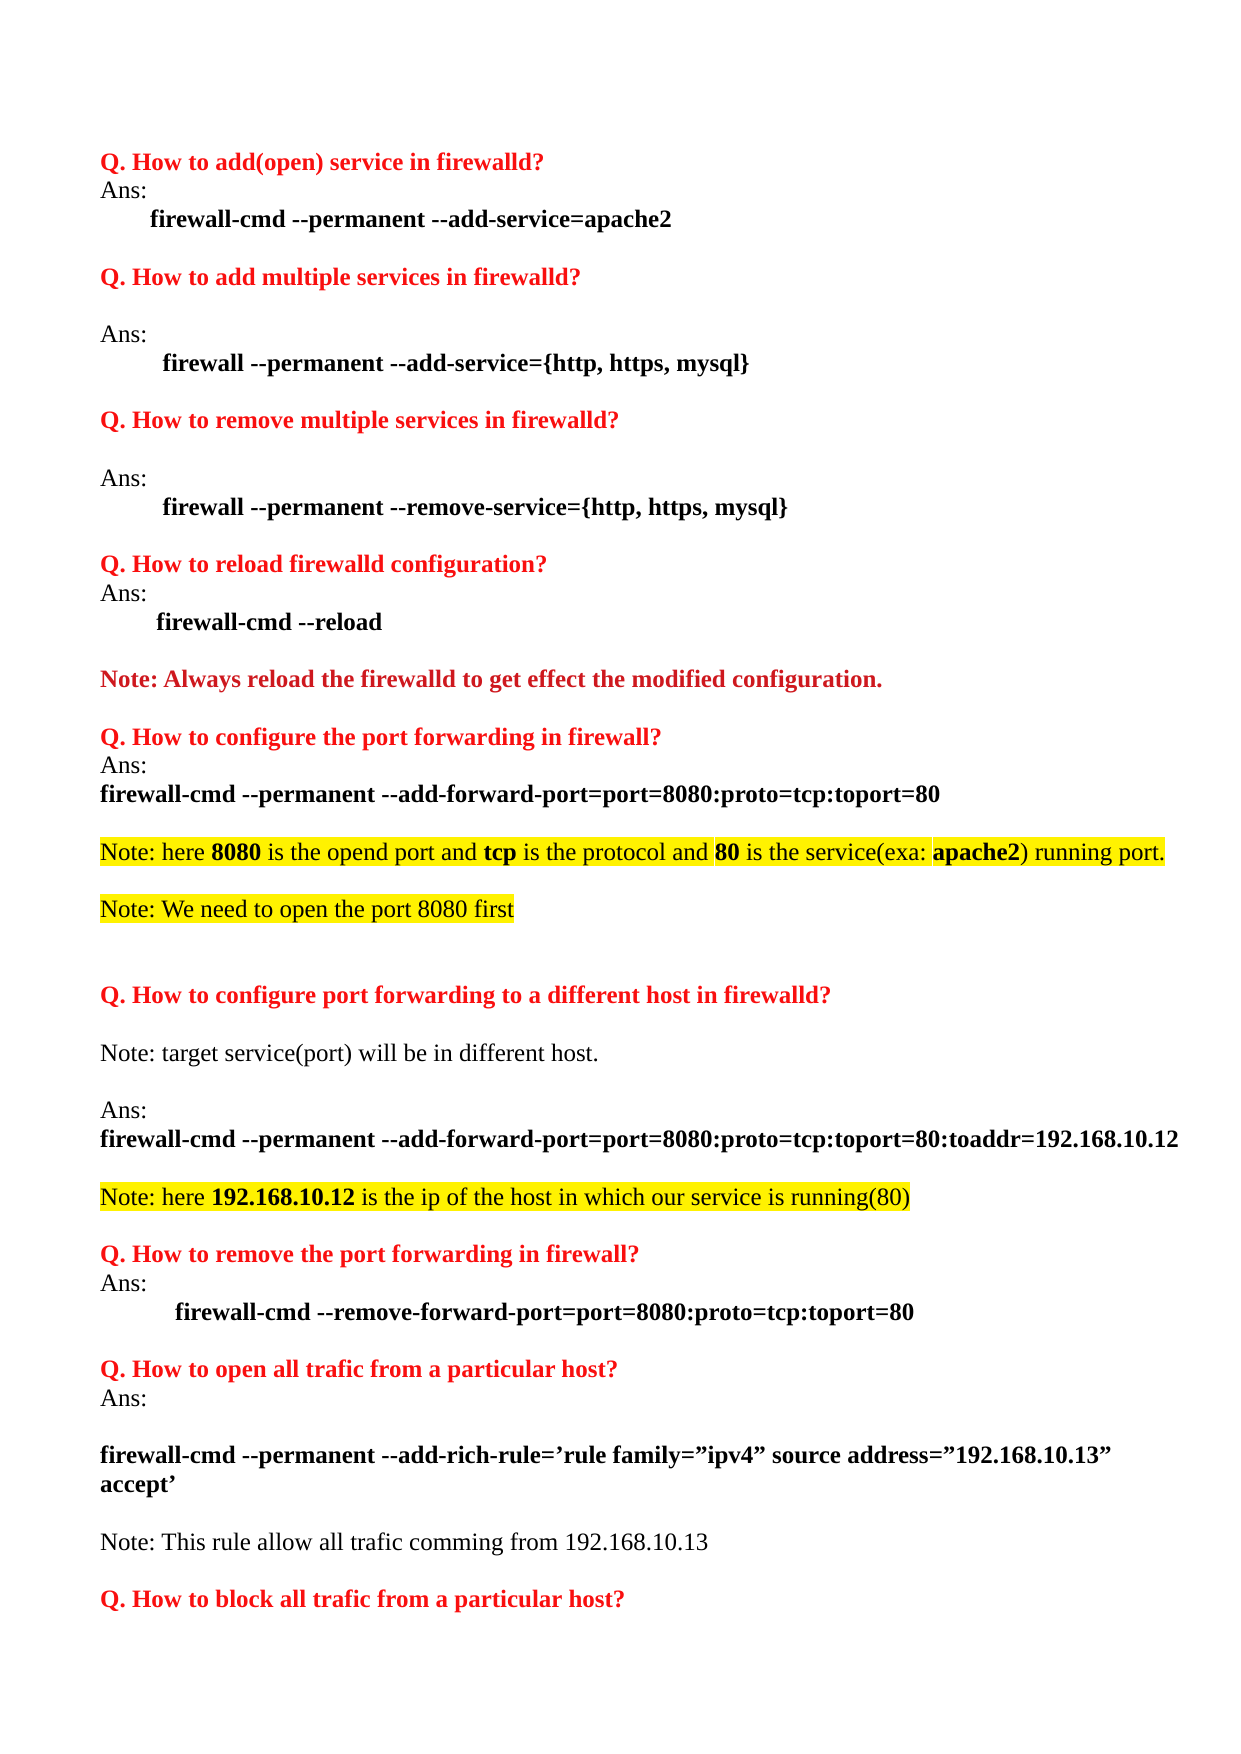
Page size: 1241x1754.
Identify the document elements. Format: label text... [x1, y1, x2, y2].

text firewall-cmd --reload [100, 607, 1175, 636]
text firewall-cmd --remove-forward-port=port=8080:proto=tcp:toport=80 [100, 1297, 1175, 1326]
text Ans: [100, 463, 1175, 492]
text Q. How to configure port forwarding to a different host in firewalld? [100, 981, 1175, 1009]
text firewall --permanent --remove-service={http, https, mysql} [100, 492, 1175, 521]
text Ans: [100, 319, 1175, 348]
text Ans: [100, 1096, 1175, 1124]
text Note: here 8080 is the opend port and tcp is the protocol and 80 is the service(exa: apache2) running port. [100, 837, 1175, 866]
text Q. How to add multiple services in firewalld? [100, 262, 1175, 291]
text Q. How to remove the port forwarding in firewall? [100, 1239, 1175, 1268]
text Ans: [100, 1268, 1175, 1297]
text firewall-cmd --permanent --add-forward-port=port=8080:proto=tcp:toport=80:toaddr=192.168.10.12 [100, 1124, 1222, 1153]
text Note: We need to open the port 8080 first [100, 894, 1175, 923]
text Note: This rule allow all trafic comming from 192.168.10.13 [100, 1527, 1175, 1556]
text firewall --permanent --add-service={http, https, mysql} [100, 348, 1175, 377]
text Note: here 192.168.10.12 is the ip of the host in which our service is running(80) [100, 1182, 1175, 1211]
text Q. How to configure the port forwarding in firewall? [100, 722, 1175, 751]
text firewall-cmd --permanent --add-forward-port=port=8080:proto=tcp:toport=80 [100, 779, 1175, 808]
text Ans: [100, 578, 1175, 607]
text Ans: [100, 1383, 1175, 1412]
text Q. How to reload firewalld configuration? [100, 549, 1175, 578]
text Q. How to remove multiple services in firewalld? [100, 406, 1175, 434]
text Q. How to add(open) service in firewalld? [100, 147, 1175, 176]
text firewall-cmd --permanent --add-rich-rule=’rule family=”ipv4” source address=”192.168.10.13” accept’ [100, 1441, 1175, 1498]
text Ans: [100, 176, 1175, 204]
text firewall-cmd --permanent --add-service=apache2 [100, 204, 1175, 233]
text Q. How to open all trafic from a particular host? [100, 1354, 1175, 1383]
text Ans: [100, 751, 1175, 779]
text Note: Always reload the firewalld to get effect the modified configuration. [100, 664, 1175, 693]
text Q. How to block all trafic from a particular host? [100, 1584, 1175, 1613]
text Note: target service(port) will be in different host. [100, 1038, 1175, 1067]
